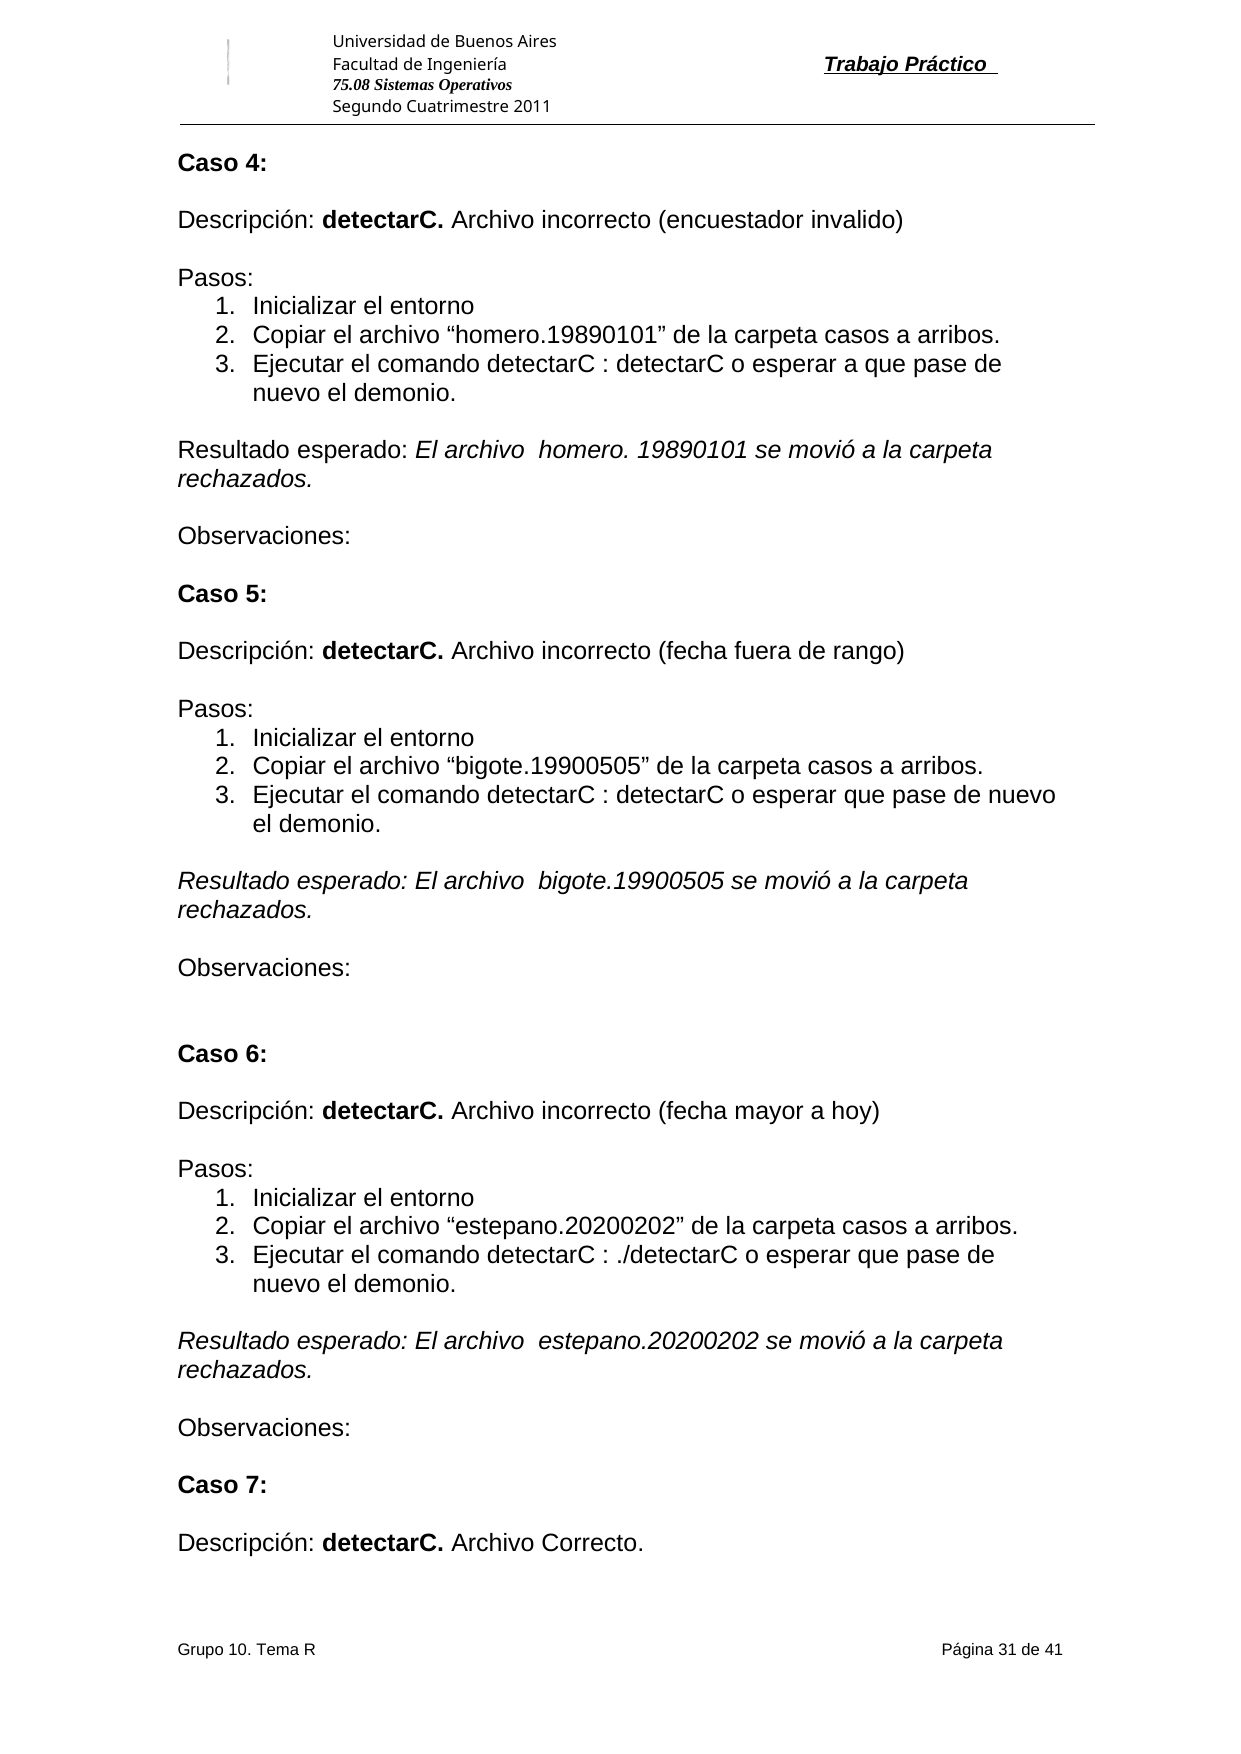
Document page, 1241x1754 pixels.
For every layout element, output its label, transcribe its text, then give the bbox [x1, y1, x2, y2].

list Copiar el archivo “bigote.19900505” de la carpeta casos a arribos. [215, 751, 1063, 780]
text Descripción: detectarC. Archivo incorrecto (fecha fuera de rango) [177, 636, 1063, 665]
text Observaciones: [177, 1413, 1063, 1441]
text Observaciones: [177, 521, 1063, 550]
text Caso 6: [177, 1039, 1063, 1068]
text Caso 5: [177, 579, 1063, 608]
text Resultado esperado: El archivo estepano.20200202 se movió a la carpeta rechazados. [177, 1326, 1063, 1384]
text Pasos: [177, 1154, 1063, 1183]
text Observaciones: [177, 953, 1063, 981]
list Copiar el archivo “homero.19890101” de la carpeta casos a arribos. [215, 320, 1063, 349]
text Caso 7: [177, 1470, 1063, 1499]
text Descripción: detectarC. Archivo incorrecto (fecha mayor a hoy) [177, 1096, 1063, 1125]
list Inicializar el entorno [215, 723, 1063, 751]
list Ejecutar el comando detectarC : ./detectarC o esperar que pase de nuevo el demonio. [215, 1240, 1063, 1298]
list Inicializar el entorno [215, 1183, 1063, 1211]
list Ejecutar el comando detectarC : detectarC o esperar a que pase de nuevo el demonio. [215, 349, 1063, 406]
text Resultado esperado: El archivo homero. 19890101 se movió a la carpeta rechazados. [177, 435, 1063, 493]
text Pasos: [177, 263, 1063, 291]
list Copiar el archivo “estepano.20200202” de la carpeta casos a arribos. [215, 1211, 1063, 1240]
text Pasos: [177, 694, 1063, 723]
text Caso 4: [177, 148, 1063, 176]
list Inicializar el entorno [215, 291, 1063, 320]
text Resultado esperado: El archivo bigote.19900505 se movió a la carpeta rechazados. [177, 866, 1063, 924]
list Ejecutar el comando detectarC : detectarC o esperar que pase de nuevo el demonio. [215, 780, 1063, 838]
text Descripción: detectarC. Archivo Correcto. [177, 1528, 1063, 1556]
text Descripción: detectarC. Archivo incorrecto (encuestador invalido) [177, 205, 1063, 234]
